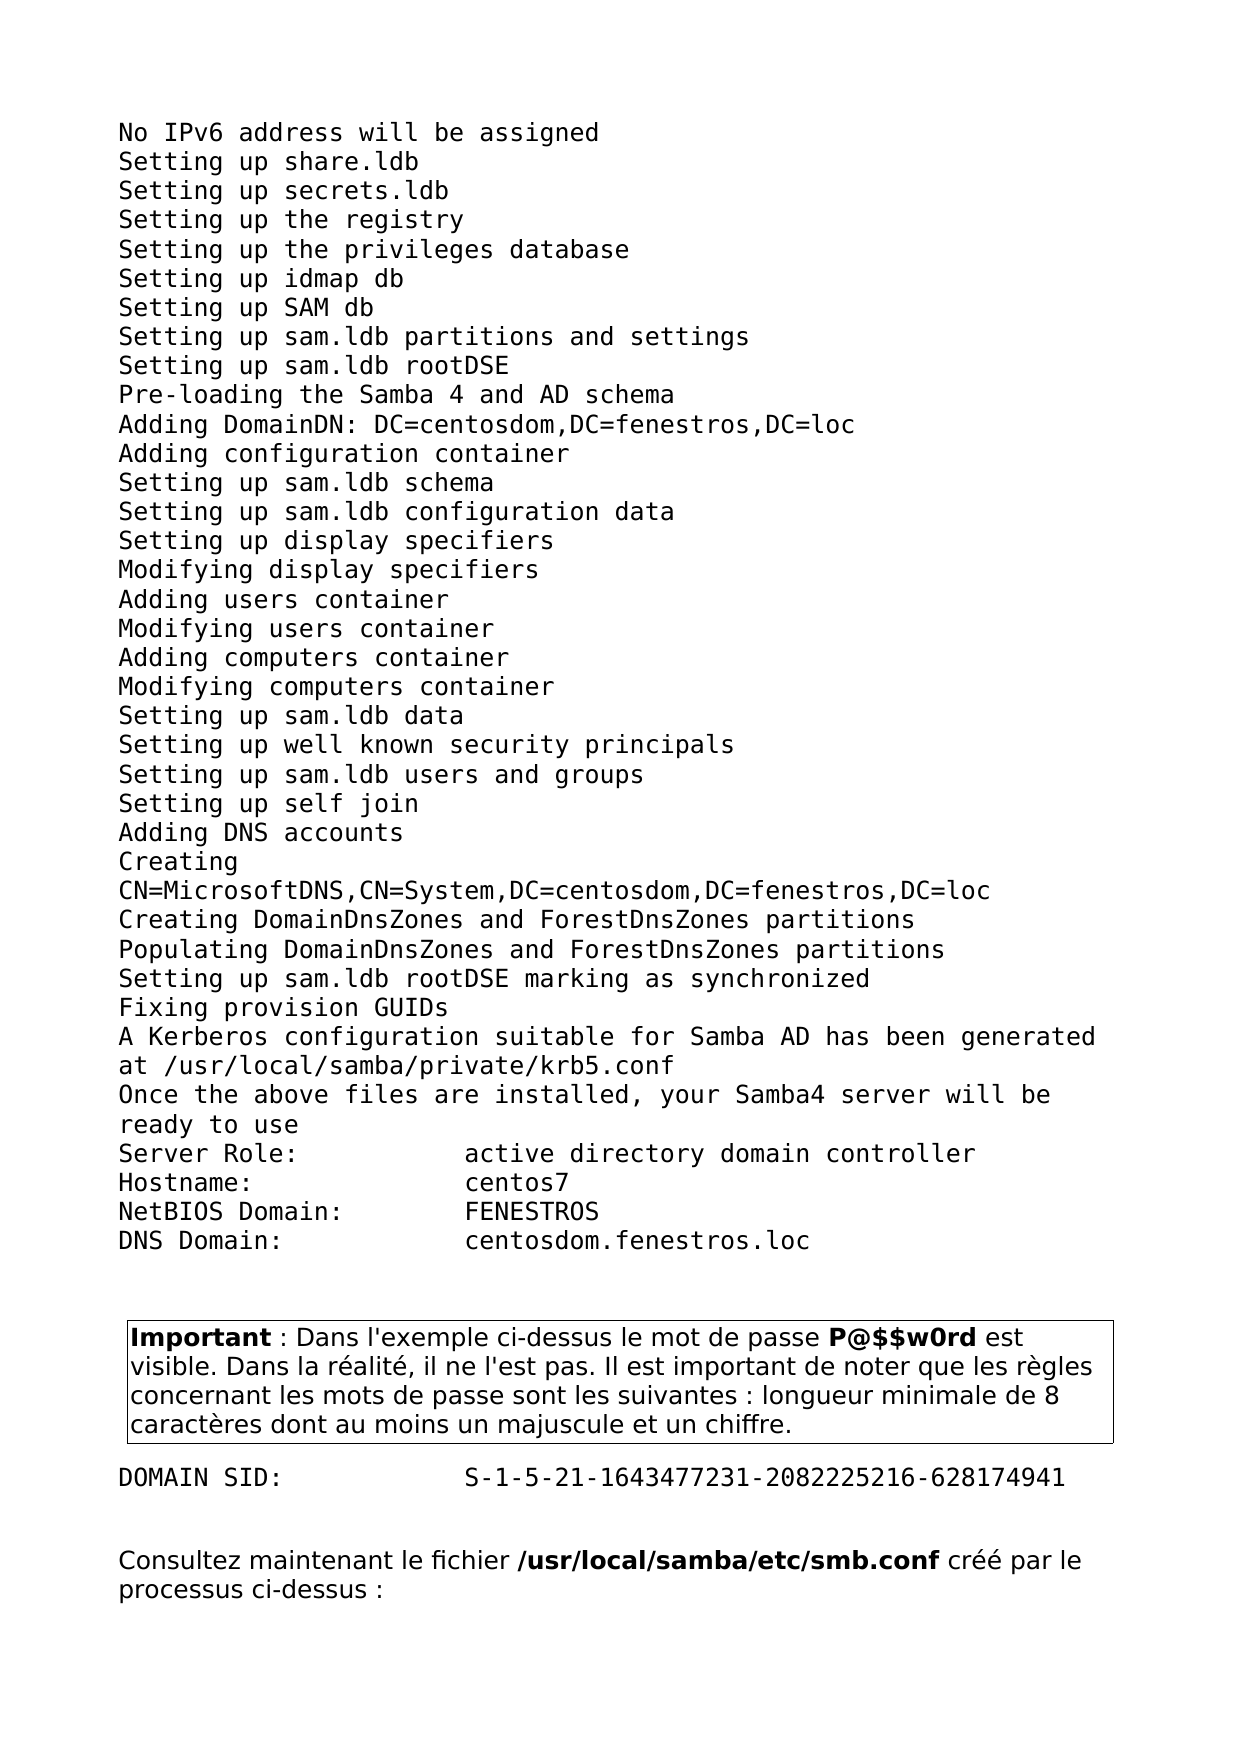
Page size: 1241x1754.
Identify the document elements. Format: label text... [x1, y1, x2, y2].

text No IPv6 address will be assigned Setting up share.ldb Setting up secrets.ldb Setting up the registry Setting up the privileges database Setting up idmap db Setting up SAM db Setting up sam.ldb partitions and settings Setting up sam.ldb rootDSE Pre-loading the Samba 4 and AD schema Adding DomainDN: DC=centosdom,DC=fenestros,DC=loc Adding configuration container Setting up sam.ldb schema Setting up sam.ldb configuration data Setting up display specifiers Modifying display specifiers Adding users container Modifying users container Adding computers container Modifying computers container Setting up sam.ldb data Setting up well known security principals Setting up sam.ldb users and groups Setting up self join Adding DNS accounts Creating CN=MicrosoftDNS,CN=System,DC=centosdom,DC=fenestros,DC=loc Creating DomainDnsZones and ForestDnsZones partitions Populating DomainDnsZones and ForestDnsZones partitions Setting up sam.ldb rootDSE marking as synchronized Fixing provision GUIDs A Kerberos configuration suitable for Samba AD has been generated at /usr/local/samba/private/krb5.conf Once the above files are installed, your Samba4 server will be ready to use Server Role: active directory domain controller Hostname: centos7 NetBIOS Domain: FENESTROS DNS Domain: centosdom.fenestros.loc [118, 118, 1122, 1297]
table_header Important : Dans l'exemple ci-dessus le mot de passe P@$$w0rd est visible. Dans la réalité, il ne l'est pas. Il est important de noter que les règles concernant les mots de passe sont les suivantes : longueur minimale de 8 caractères dont au moins un majuscule et un chiffre. [128, 1321, 1113, 1443]
text Consultez maintenant le fichier /usr/local/samba/etc/smb.conf créé par le processus ci-dessus : [118, 1546, 1122, 1604]
text DOMAIN SID: S-1-5-21-1643477231-2082225216-628174941 [118, 1452, 1122, 1493]
